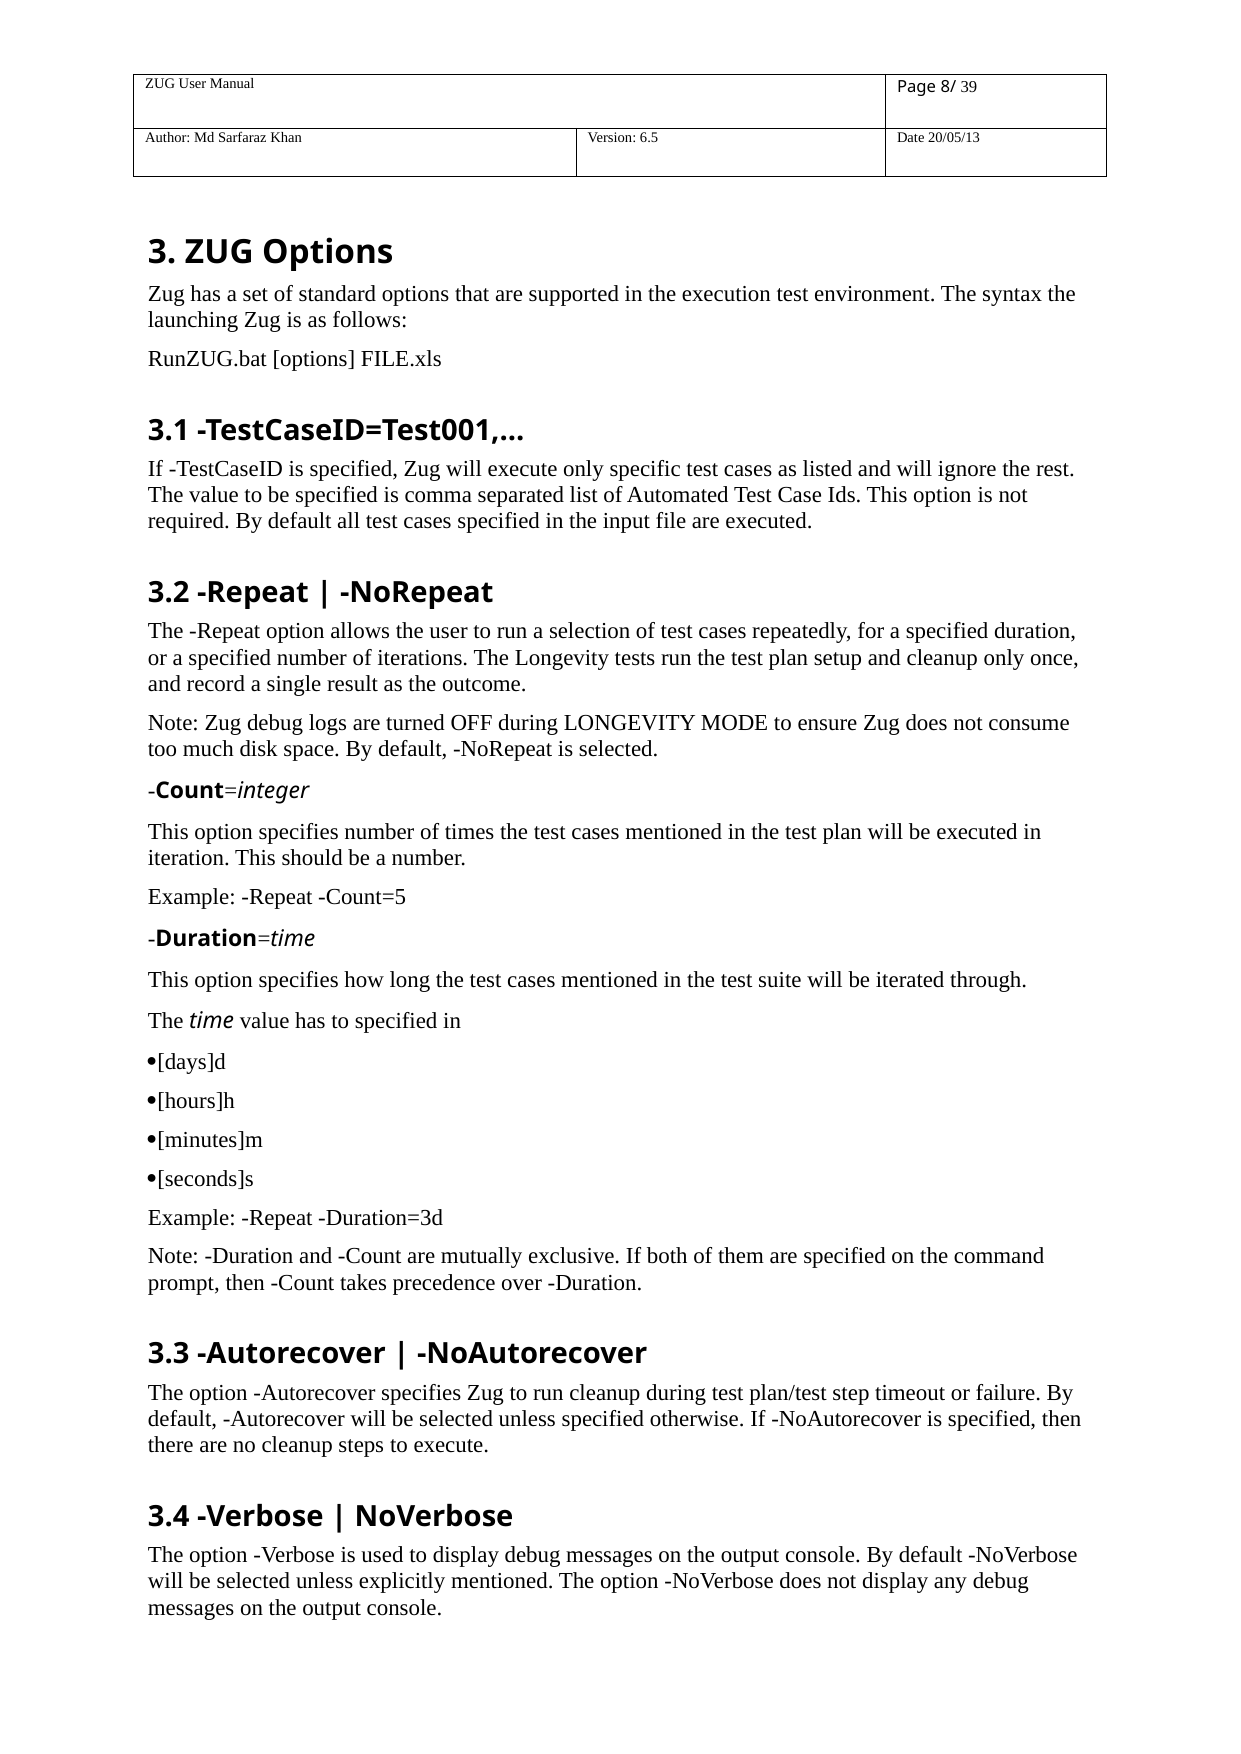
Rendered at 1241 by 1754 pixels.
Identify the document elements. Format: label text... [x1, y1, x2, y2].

text This option specifies number of times the test cases mentioned in the test plan will be executed in iteration. This should be a number. [148, 818, 1092, 871]
text -Count=integer [148, 774, 1092, 805]
text Note: -Duration and -Count are mutually exclusive. If both of them are specified on the command prompt, then -Count takes precedence over -Duration. [148, 1242, 1092, 1295]
subtitle 3.3 -Autorecover | -NoAutorecover [148, 1333, 1092, 1372]
text -Duration=time [148, 922, 1092, 953]
list [days]d [148, 1048, 1092, 1074]
text Example: -Repeat -Duration=3d [148, 1204, 1092, 1230]
text The -Repeat option allows the user to run a selection of test cases repeatedly, for a specified duration, or a specified number of iterations. The Longevity tests run the test plan setup and cleanup only once, and record a single result as the outcome. [148, 617, 1092, 696]
subtitle . ZUG Options [148, 228, 1092, 273]
text This option specifies how long the test cases mentioned in the test suite will be iterated through. [148, 966, 1092, 992]
text The option -Verbose is used to display debug messages on the output console. By default -NoVerbose will be selected unless explicitly mentioned. The option -NoVerbose does not display any debug messages on the output console. [148, 1541, 1092, 1620]
list [seconds]s [148, 1165, 1092, 1191]
text The time value has to specified in [148, 1004, 1092, 1036]
list [hours]h [148, 1087, 1092, 1113]
subtitle 3.2 -Repeat | -NoRepeat [148, 571, 1092, 611]
text RunZUG.bat [options] FILE.xls [148, 345, 1092, 371]
subtitle 3.4 -Verbose | NoVerbose [148, 1495, 1092, 1535]
text If -TestCaseID is specified, Zug will execute only specific test cases as listed and will ignore the rest. The value to be specified is comma separated list of Automated Test Case Ids. This option is not required. By default all test cases specified in the input file are executed. [148, 455, 1092, 534]
text Note: Zug debug logs are turned OFF during LONGEVITY MODE to ensure Zug does not consume too much disk space. By default, -NoRepeat is selected. [148, 709, 1092, 762]
text Zug has a set of standard options that are supported in the execution test environment. The syntax the launching Zug is as follows: [148, 280, 1092, 332]
text Example: -Repeat -Count=5 [148, 883, 1092, 909]
list [minutes]m [148, 1126, 1092, 1152]
subtitle 3.1 -TestCaseID=Test001,... [148, 409, 1092, 448]
text The option -Autorecover specifies Zug to run cleanup during test plan/test step timeout or failure. By default, -Autorecover will be selected unless specified otherwise. If -NoAutorecover is specified, then there are no cleanup steps to execute. [148, 1379, 1092, 1458]
